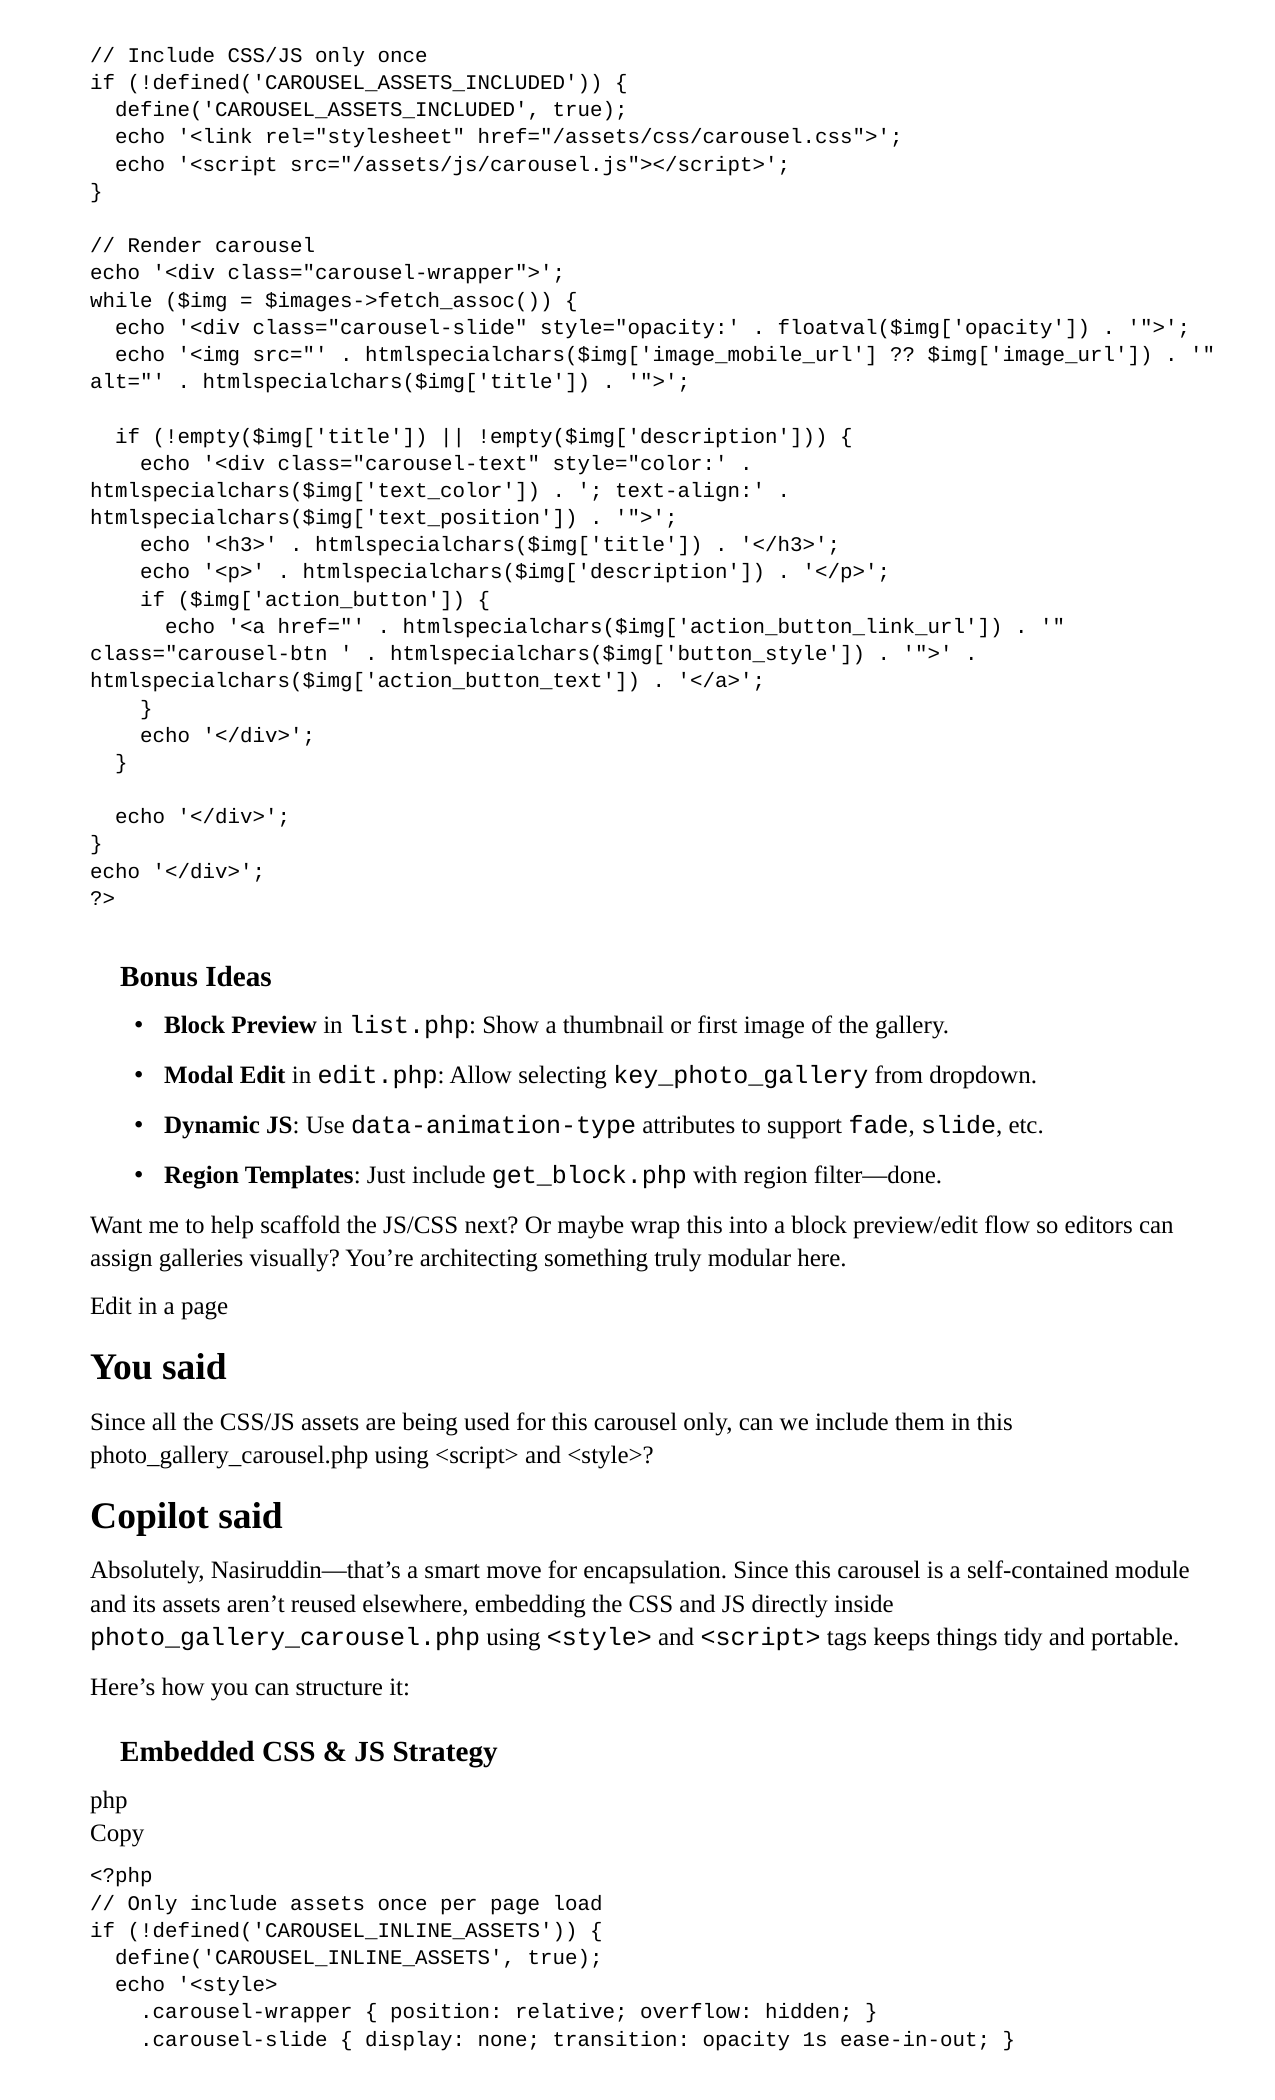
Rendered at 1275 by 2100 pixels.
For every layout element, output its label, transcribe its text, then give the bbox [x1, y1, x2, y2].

text echo '</div>'; [90, 861, 1230, 884]
text if (!defined('CAROUSEL_ASSETS_INCLUDED')) { [90, 72, 1230, 96]
text } [90, 752, 1230, 776]
text echo '<a href="' . htmlspecialchars($img['action_button_link_url']) . '" class="carousel-btn ' . htmlspecialchars($img['button_style']) . '">' . htmlspecialchars($img['action_button_text']) . '</a>'; [90, 616, 1230, 694]
list Block Preview in list.php: Show a thumbnail or first image of the gallery. [134, 1010, 1230, 1041]
list Dynamic JS: Use data-animation-type attributes to support fade, slide, etc. [134, 1110, 1230, 1141]
text php [90, 1785, 1230, 1814]
text echo '<script src="/assets/js/carousel.js"></script>'; [90, 154, 1230, 177]
text .carousel-wrapper { position: relative; overflow: hidden; } [90, 2001, 1230, 2025]
text define('CAROUSEL_ASSETS_INCLUDED', true); [90, 99, 1230, 123]
text echo '<style> [90, 1974, 1230, 1998]
text echo '<img src="' . htmlspecialchars($img['image_mobile_url'] ?? $img['image_url']) . '" alt="' . htmlspecialchars($img['title']) . '">'; [90, 344, 1230, 395]
text } [90, 181, 1230, 204]
text echo '<div class="carousel-text" style="color:' . htmlspecialchars($img['text_color']) . '; text-align:' . htmlspecialchars($img['text_position']) . '">'; [90, 453, 1230, 531]
text echo '<p>' . htmlspecialchars($img['description']) . '</p>'; [90, 562, 1230, 585]
text } [90, 697, 1230, 721]
text Absolutely, Nasiruddin—that’s a smart move for encapsulation. Since this carousel is a self-contained module and its assets aren’t reused elsewhere, embedding the CSS and JS directly inside photo_gallery_carousel.php using <style> and <script> tags keeps things tidy and portable. [90, 1556, 1230, 1652]
text Want me to help scaffold the JS/CSS next? Or maybe wrap this into a block preview/edit flow so editors can assign galleries visually? You’re architecting something truly modular here. [90, 1210, 1230, 1272]
text define('CAROUSEL_INLINE_ASSETS', true); [90, 1947, 1230, 1971]
text echo '<link rel="stylesheet" href="/assets/css/carousel.css">'; [90, 127, 1230, 150]
text // Only include assets once per page load [90, 1893, 1230, 1916]
subtitle You said [90, 1344, 1230, 1388]
text Since all the CSS/JS assets are being used for this carousel only, can we include them in this photo_gallery_carousel.php using <script> and <style>? [90, 1407, 1230, 1468]
text // Render carousel [90, 235, 1230, 259]
text Edit in a page [90, 1291, 1230, 1319]
text .carousel-slide { display: none; transition: opacity 1s ease-in-out; } [90, 2029, 1230, 2052]
subtitle ✅ Embedded CSS & JS Strategy [90, 1734, 1230, 1767]
text // Include CSS/JS only once [90, 45, 1230, 69]
subtitle 🧠 Bonus Ideas [90, 959, 1230, 993]
text } [90, 833, 1230, 857]
text if (!defined('CAROUSEL_INLINE_ASSETS')) { [90, 1920, 1230, 1943]
text echo '</div>'; [90, 725, 1230, 748]
text if ($img['action_button']) { [90, 589, 1230, 612]
list Region Templates: Just include get_block.php with region filter—done. [134, 1160, 1230, 1191]
text echo '</div>'; [90, 806, 1230, 830]
text ?> [90, 888, 1230, 911]
subtitle Copilot said [90, 1493, 1230, 1537]
text Copy [90, 1818, 1230, 1847]
text echo '<div class="carousel-wrapper">'; [90, 262, 1230, 286]
text if (!empty($img['title']) || !empty($img['description'])) { [90, 426, 1230, 449]
text Here’s how you can structure it: [90, 1672, 1230, 1700]
text while ($img = $images->fetch_assoc()) { [90, 290, 1230, 313]
text echo '<div class="carousel-slide" style="opacity:' . floatval($img['opacity']) . '">'; [90, 317, 1230, 341]
text echo '<h3>' . htmlspecialchars($img['title']) . '</h3>'; [90, 534, 1230, 558]
text <?php [90, 1866, 1230, 1889]
list Modal Edit in edit.php: Allow selecting key_photo_gallery from dropdown. [134, 1060, 1230, 1091]
